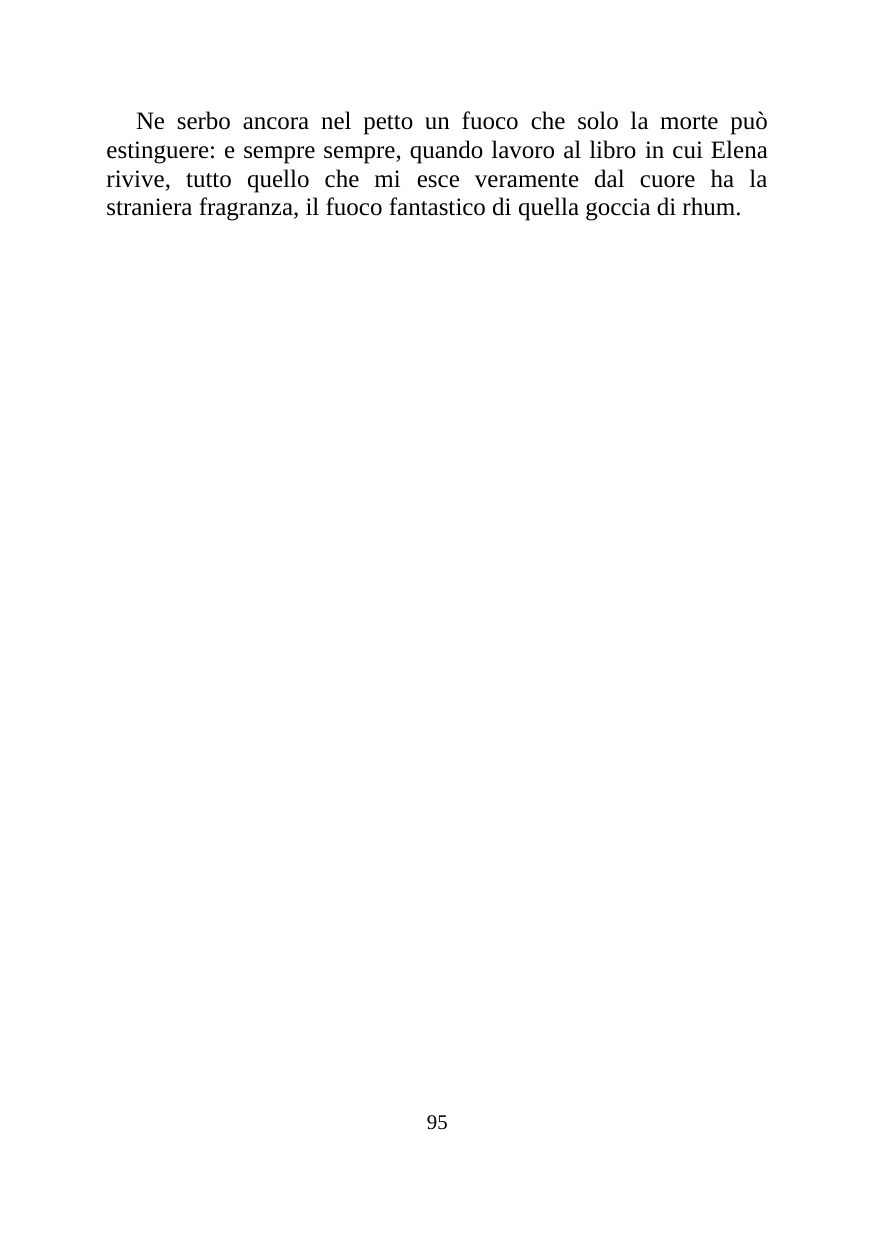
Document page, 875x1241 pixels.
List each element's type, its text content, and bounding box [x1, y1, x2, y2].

text Ne serbo ancora nel petto un fuoco che solo la morte può estinguere: e sempre sempre, quando lavoro al libro in cui Elena rivive, tutto quello che mi esce veramente dal cuore ha la straniera fragranza, il fuoco fantastico di quella goccia di rhum. [106, 106, 768, 221]
